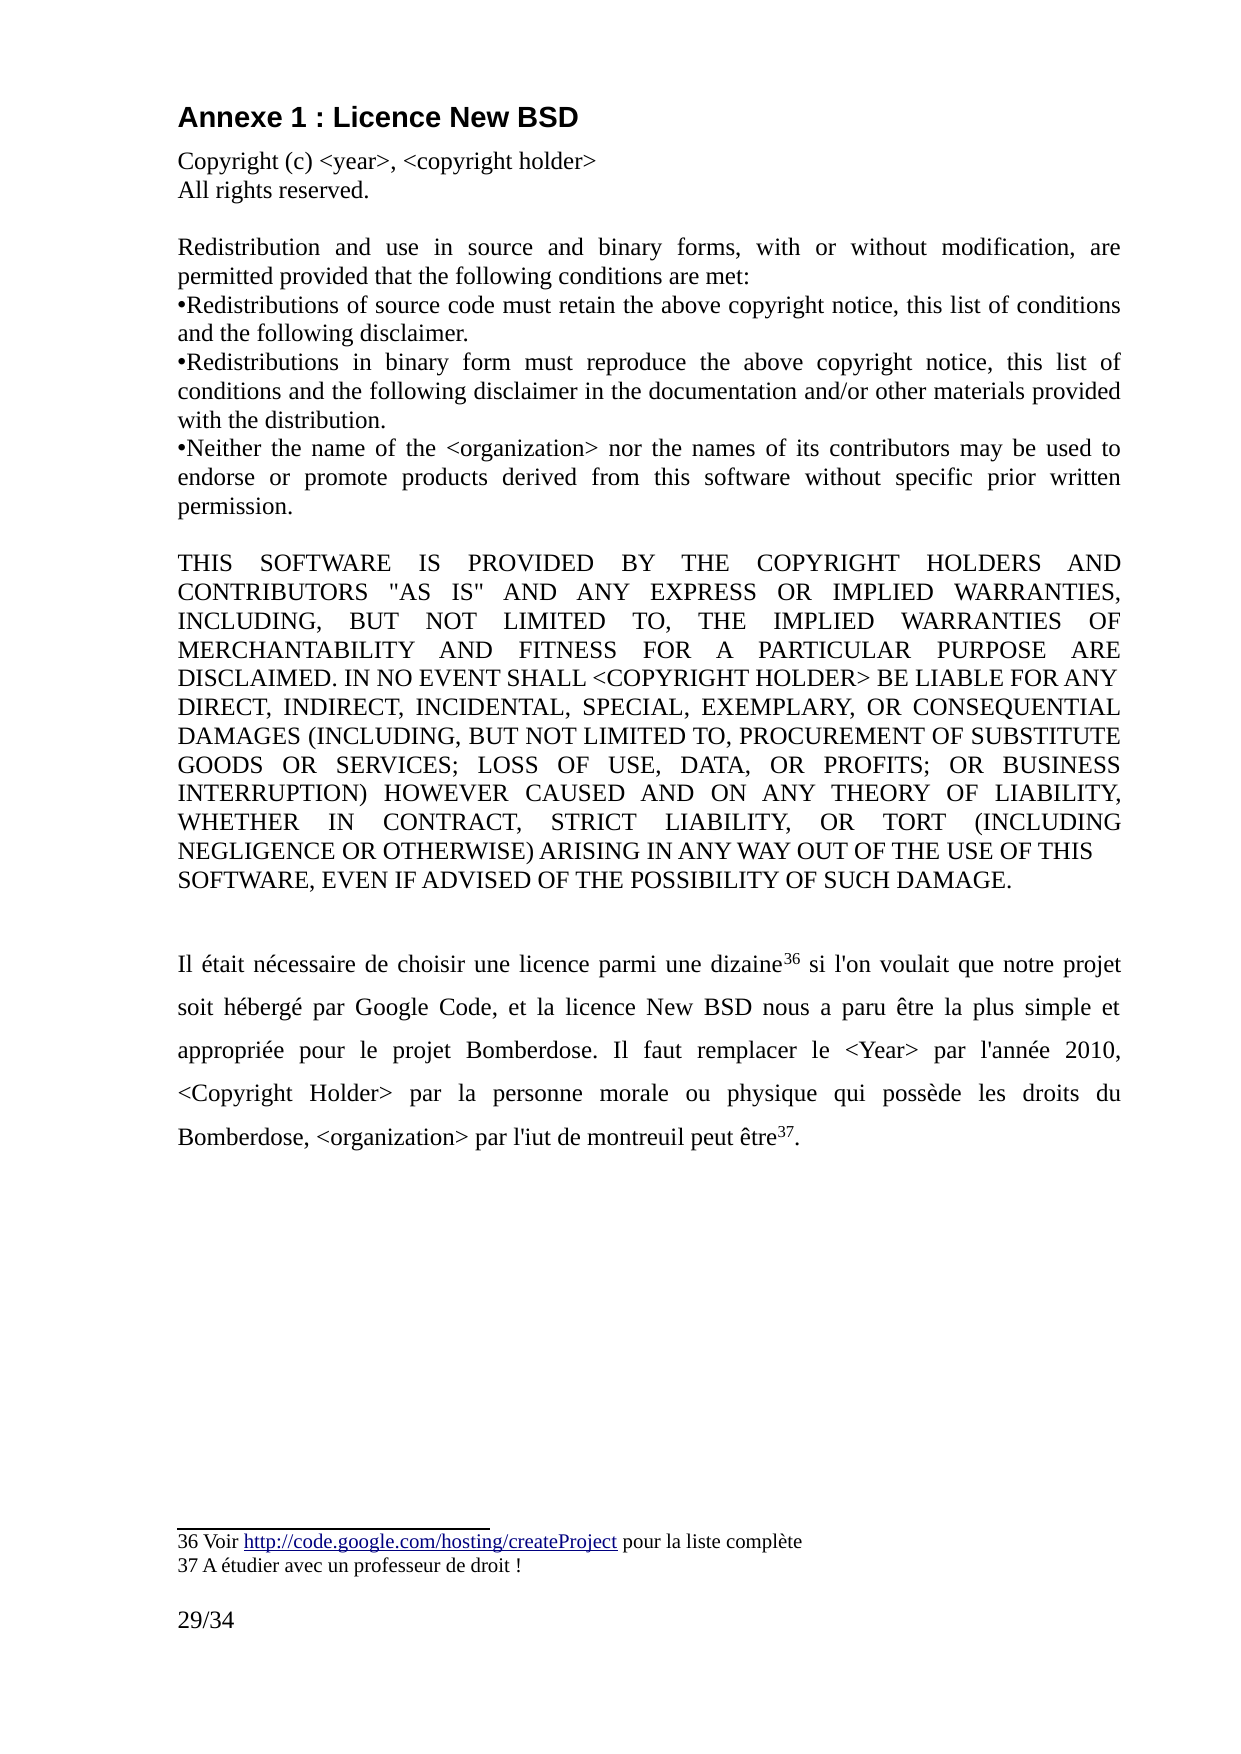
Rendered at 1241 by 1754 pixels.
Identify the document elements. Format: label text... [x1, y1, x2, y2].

text All rights reserved. [177, 175, 1122, 203]
list Neither the name of the <organization> nor the names of its contributors may be used to endorse or promote products derived from this software without specific prior written permission. [177, 433, 1122, 520]
text Voir http://code.google.com/hosting/createProject pour la liste complète [177, 1529, 1122, 1553]
list Redistributions in binary form must reproduce the above copyright notice, this list of conditions and the following disclaimer in the documentation and/or other materials provided with the distribution. [177, 347, 1122, 433]
text Redistribution and use in source and binary forms, with or without modification, are permitted provided that the following conditions are met: [177, 232, 1122, 290]
text Copyright (c) <year>, <copyright holder> [177, 146, 1122, 175]
text A étudier avec un professeur de droit ! [177, 1553, 1122, 1577]
text SOFTWARE, EVEN IF ADVISED OF THE POSSIBILITY OF SUCH DAMAGE. [177, 865, 1122, 893]
subtitle Annexe 1 : Licence New BSD [177, 100, 1122, 133]
text DIRECT, INDIRECT, INCIDENTAL, SPECIAL, EXEMPLARY, OR CONSEQUENTIAL DAMAGES (INCLUDING, BUT NOT LIMITED TO, PROCUREMENT OF SUBSTITUTE GOODS OR SERVICES; LOSS OF USE, DATA, OR PROFITS; OR BUSINESS INTERRUPTION) HOWEVER CAUSED AND ON ANY THEORY OF LIABILITY, WHETHER IN CONTRACT, STRICT LIABILITY, OR TORT (INCLUDING NEGLIGENCE OR OTHERWISE) ARISING IN ANY WAY OUT OF THE USE OF THIS [177, 692, 1122, 865]
text THIS SOFTWARE IS PROVIDED BY THE COPYRIGHT HOLDERS AND CONTRIBUTORS "AS IS" AND ANY EXPRESS OR IMPLIED WARRANTIES, INCLUDING, BUT NOT LIMITED TO, THE IMPLIED WARRANTIES OF MERCHANTABILITY AND FITNESS FOR A PARTICULAR PURPOSE ARE DISCLAIMED. IN NO EVENT SHALL <COPYRIGHT HOLDER> BE LIABLE FOR ANY [177, 548, 1122, 692]
list Redistributions of source code must retain the above copyright notice, this list of conditions and the following disclaimer. [177, 290, 1122, 347]
text Il était nécessaire de choisir une licence parmi une dizaine si l'on voulait que notre projet soit hébergé par Google Code, et la licence New BSD nous a paru être la plus simple et appropriée pour le projet Bomberdose. Il faut remplacer le <Year> par l'année 2010, <Copyright Holder> par la personne morale ou physique qui possède les droits du Bomberdose, <organization> par l'iut de montreuil peut être. [177, 949, 1122, 1150]
